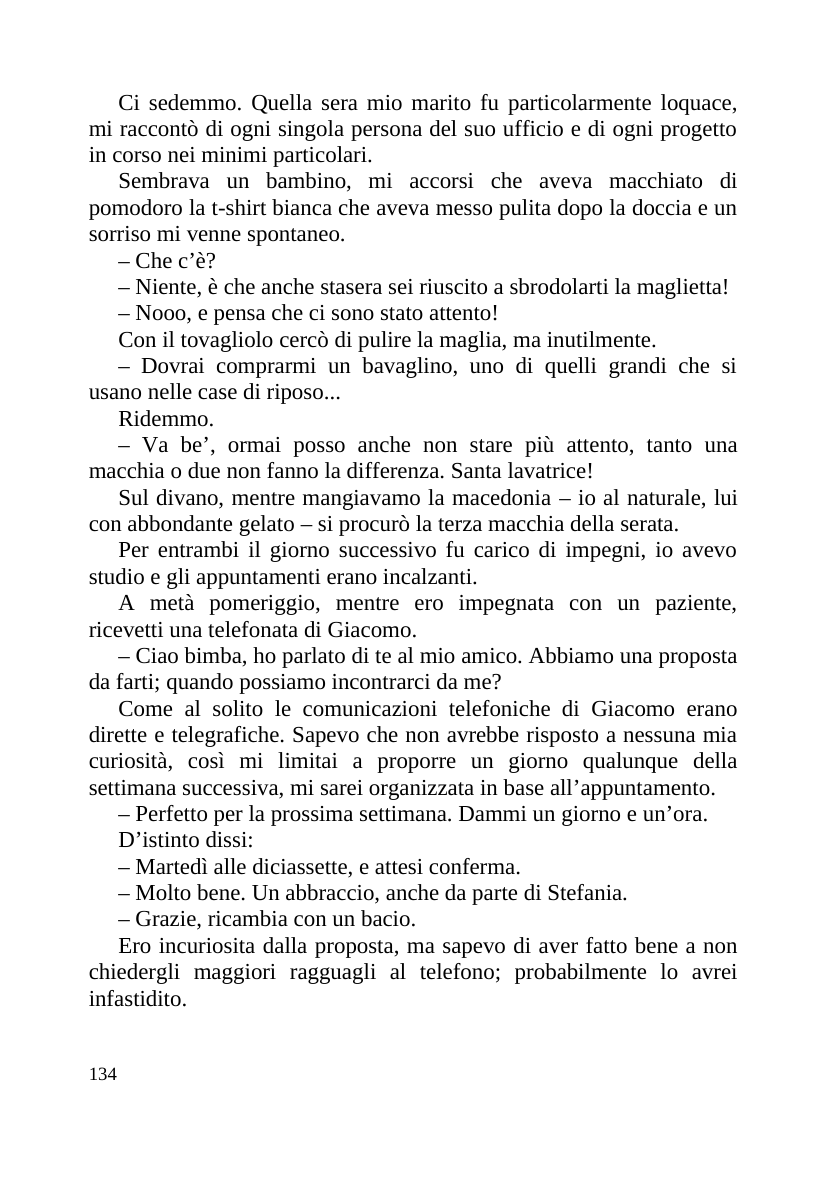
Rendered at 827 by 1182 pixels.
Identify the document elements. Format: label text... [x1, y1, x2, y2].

text – Martedì alle diciassette, e attesi conferma. [88, 853, 738, 879]
text – Nooo, e pensa che ci sono stato attento! [88, 299, 738, 326]
text Ci sedemmo. Quella sera mio marito fu particolarmente loquace, mi raccontò di ogni singola persona del suo ufficio e di ogni progetto in corso nei minimi particolari. [88, 88, 738, 168]
text – Ciao bimba, ho parlato di te al mio amico. Abbiamo una proposta da farti; quando possiamo incontrarci da me? [88, 642, 738, 695]
text Sembrava un bambino, mi accorsi che aveva macchiato di pomodoro la t-shirt bianca che aveva messo pulita dopo la doccia e un sorriso mi venne spontaneo. [88, 168, 738, 247]
text Con il tovagliolo cercò di pulire la maglia, ma inutilmente. [88, 326, 738, 352]
text Ridemmo. [88, 405, 738, 431]
text D’istinto dissi: [88, 826, 738, 853]
text – Niente, è che anche stasera sei riuscito a sbrodolarti la maglietta! [88, 273, 738, 299]
text – Molto bene. Un abbraccio, anche da parte di Stefania. [88, 879, 738, 906]
text Come al solito le comunicazioni telefoniche di Giacomo erano dirette e telegrafiche. Sapevo che non avrebbe risposto a nessuna mia curiosità, così mi limitai a proporre un giorno qualunque della settimana successiva, mi sarei organizzata in base all’appuntamento. [88, 695, 738, 800]
text – Grazie, ricambia con un bacio. [88, 906, 738, 932]
text Sul divano, mentre mangiavamo la macedonia ‒ io al naturale, lui con abbondante gelato ‒ si procurò la terza macchia della serata. [88, 484, 738, 537]
text – Che c’è? [88, 247, 738, 273]
text – Va be’, ormai posso anche non stare più attento, tanto una macchia o due non fanno la differenza. Santa lavatrice! [88, 431, 738, 484]
text – Dovrai comprarmi un bavaglino, uno di quelli grandi che si usano nelle case di riposo... [88, 352, 738, 405]
text A metà pomeriggio, mentre ero impegnata con un paziente, ricevetti una telefonata di Giacomo. [88, 589, 738, 642]
text Per entrambi il giorno successivo fu carico di impegni, io avevo studio e gli appuntamenti erano incalzanti. [88, 537, 738, 589]
text – Perfetto per la prossima settimana. Dammi un giorno e un’ora. [88, 800, 738, 826]
text Ero incuriosita dalla proposta, ma sapevo di aver fatto bene a non chiedergli maggiori ragguagli al telefono; probabilmente lo avrei infastidito. [88, 932, 738, 1011]
